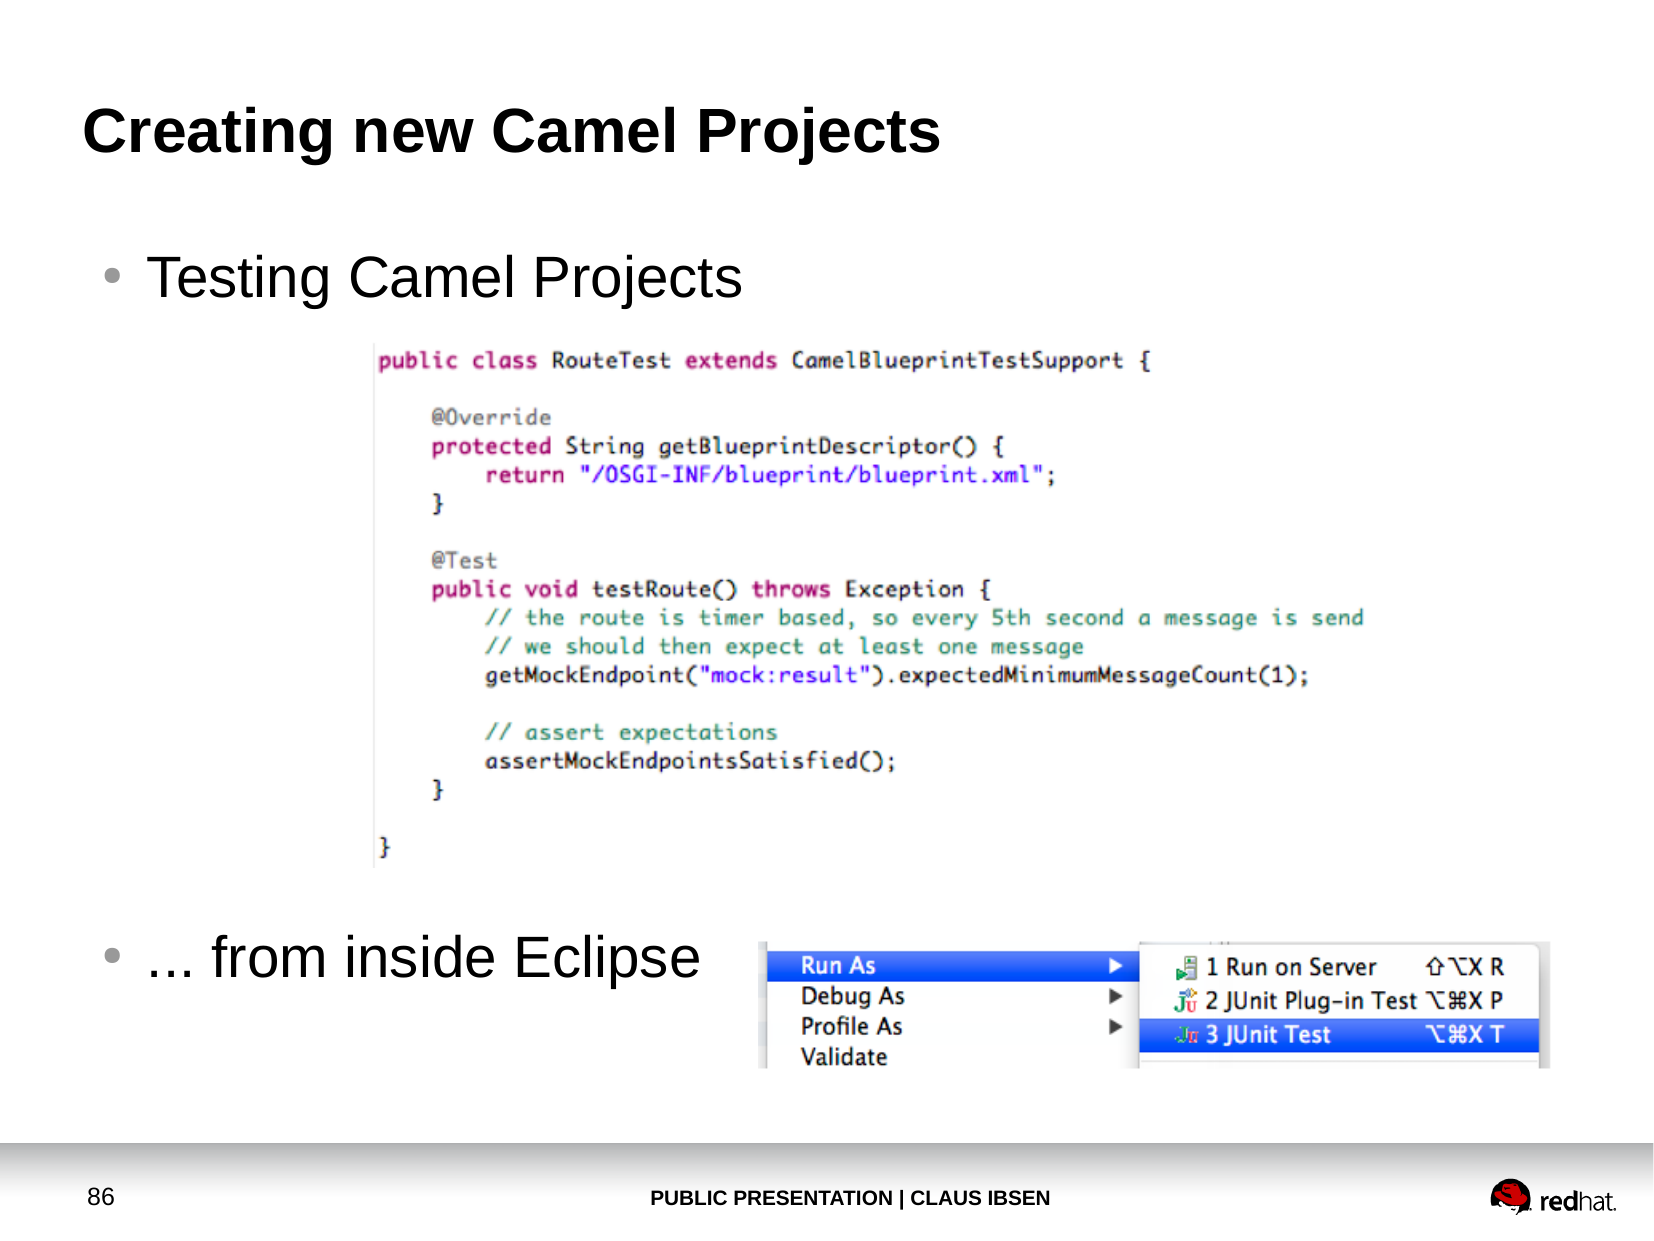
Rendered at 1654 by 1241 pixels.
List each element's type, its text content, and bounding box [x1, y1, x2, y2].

picture [758, 937, 1576, 1088]
title Creating new Camel Projects [82, 37, 1571, 226]
picture [0, 1143, 1654, 1241]
picture [367, 337, 1388, 868]
list Testing Camel Projects ... from inside Eclipse [86, 244, 1576, 1039]
